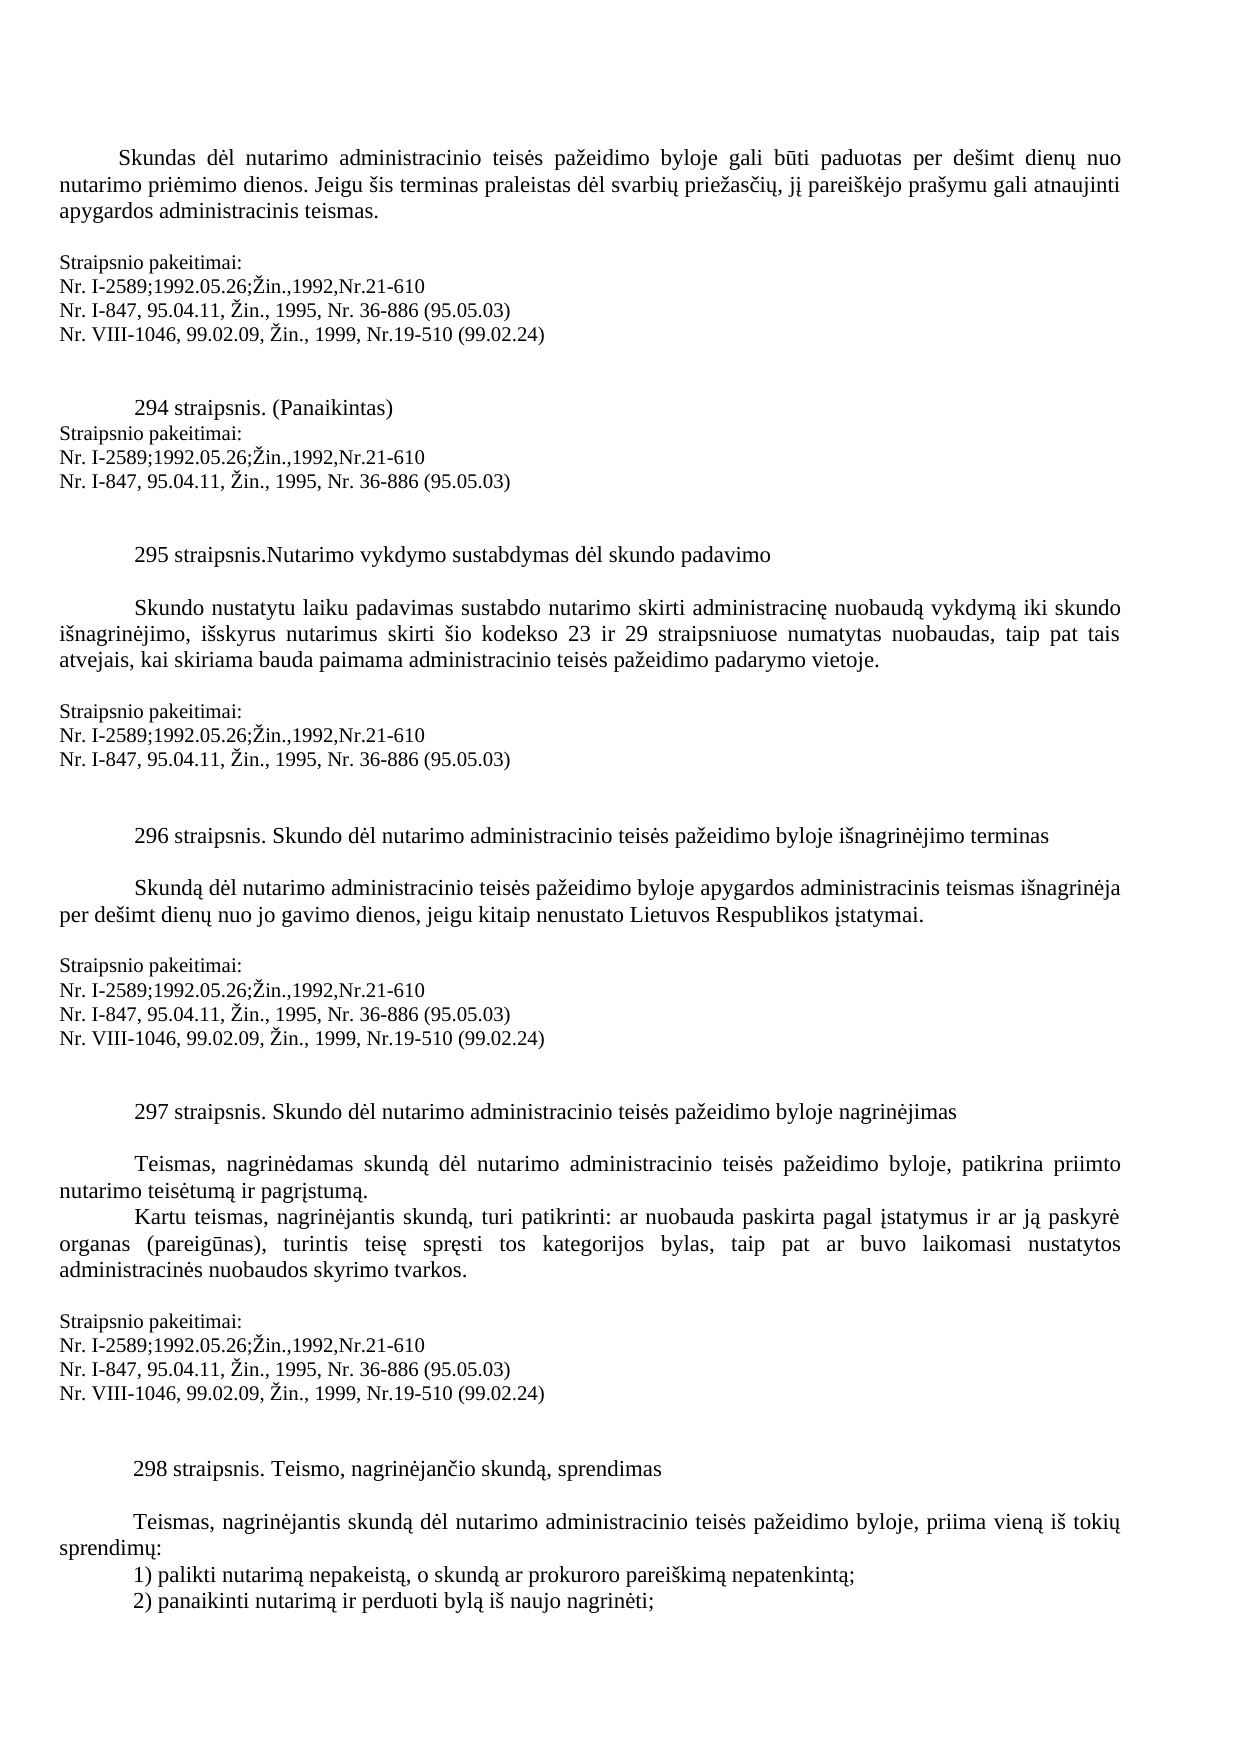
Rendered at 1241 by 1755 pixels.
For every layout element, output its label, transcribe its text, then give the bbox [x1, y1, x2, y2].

text 298 straipsnis. Teismo, nagrinėjančio skundą, sprendimas [59, 1455, 1122, 1482]
text Nr. I-847, 95.04.11, Žin., 1995, Nr. 36-886 (95.05.03) [59, 747, 1122, 771]
text Nr. VIII-1046, 99.02.09, Žin., 1999, Nr.19-510 (99.02.24) [59, 1381, 1122, 1405]
text Nr. I-2589;1992.05.26;Žin.,1992,Nr.21-610 [59, 445, 1122, 469]
text 1) palikti nutarimą nepakeistą, o skundą ar prokuroro pareiškimą nepatenkintą; [59, 1561, 1122, 1587]
text Nr. I-847, 95.04.11, Žin., 1995, Nr. 36-886 (95.05.03) [59, 298, 1122, 322]
text 295 straipsnis.Nutarimo vykdymo sustabdymas dėl skundo padavimo [59, 541, 1122, 567]
text Straipsnio pakeitimai: [59, 1309, 1122, 1333]
text Nr. I-2589;1992.05.26;Žin.,1992,Nr.21-610 [59, 1333, 1122, 1357]
text Nr. I-2589;1992.05.26;Žin.,1992,Nr.21-610 [59, 274, 1122, 298]
text Teismas, nagrinėdamas skundą dėl nutarimo administracinio teisės pažeidimo byloje, patikrina priimto nutarimo teisėtumą ir pagrįstumą. [59, 1151, 1122, 1203]
text Skundą dėl nutarimo administracinio teisės pažeidimo byloje apygardos administracinis teismas išnagrinėja per dešimt dienų nuo jo gavimo dienos, jeigu kitaip nenustato Lietuvos Respublikos įstatymai. [59, 874, 1122, 927]
text Straipsnio pakeitimai: [59, 421, 1122, 445]
text Nr. I-847, 95.04.11, Žin., 1995, Nr. 36-886 (95.05.03) [59, 469, 1122, 493]
text Nr. I-847, 95.04.11, Žin., 1995, Nr. 36-886 (95.05.03) [59, 1357, 1122, 1381]
text Skundas dėl nutarimo administracinio teisės pažeidimo byloje gali būti paduotas per dešimt dienų nuo nutarimo priėmimo dienos. Jeigu šis terminas praleistas dėl svarbių priežasčių, jį pareiškėjo prašymu gali atnaujinti apygardos administracinis teismas. [59, 144, 1122, 223]
text Nr. I-847, 95.04.11, Žin., 1995, Nr. 36-886 (95.05.03) [59, 1002, 1122, 1026]
text Teismas, nagrinėjantis skundą dėl nutarimo administracinio teisės pažeidimo byloje, priima vieną iš tokių sprendimų: [59, 1508, 1122, 1561]
text 2) panaikinti nutarimą ir perduoti bylą iš naujo nagrinėti; [59, 1587, 1122, 1613]
text Nr. I-2589;1992.05.26;Žin.,1992,Nr.21-610 [59, 977, 1122, 1002]
text Nr. VIII-1046, 99.02.09, Žin., 1999, Nr.19-510 (99.02.24) [59, 1026, 1122, 1050]
text 297 straipsnis. Skundo dėl nutarimo administracinio teisės pažeidimo byloje nagrinėjimas [134, 1098, 1122, 1124]
text 296 straipsnis. Skundo dėl nutarimo administracinio teisės pažeidimo byloje išnagrinėjimo terminas [134, 822, 1122, 848]
text Nr. I-2589;1992.05.26;Žin.,1992,Nr.21-610 [59, 723, 1122, 747]
text Straipsnio pakeitimai: [59, 250, 1122, 274]
text 294 straipsnis. (Panaikintas) [59, 394, 1122, 421]
text Kartu teismas, nagrinėjantis skundą, turi patikrinti: ar nuobauda paskirta pagal įstatymus ir ar ją paskyrė organas (pareigūnas), turintis teisę spręsti tos kategorijos bylas, taip pat ar buvo laikomasi nustatytos administracinės nuobaudos skyrimo tvarkos. [59, 1203, 1122, 1282]
text Skundo nustatytu laiku padavimas sustabdo nutarimo skirti administracinę nuobaudą vykdymą iki skundo išnagrinėjimo, išskyrus nutarimus skirti šio kodekso 23 ir 29 straipsniuose numatytas nuobaudas, taip pat tais atvejais, kai skiriama bauda paimama administracinio teisės pažeidimo padarymo vietoje. [59, 594, 1122, 673]
text Nr. VIII-1046, 99.02.09, Žin., 1999, Nr.19-510 (99.02.24) [59, 322, 1122, 346]
text Straipsnio pakeitimai: [59, 953, 1122, 977]
text Straipsnio pakeitimai: [59, 699, 1122, 723]
